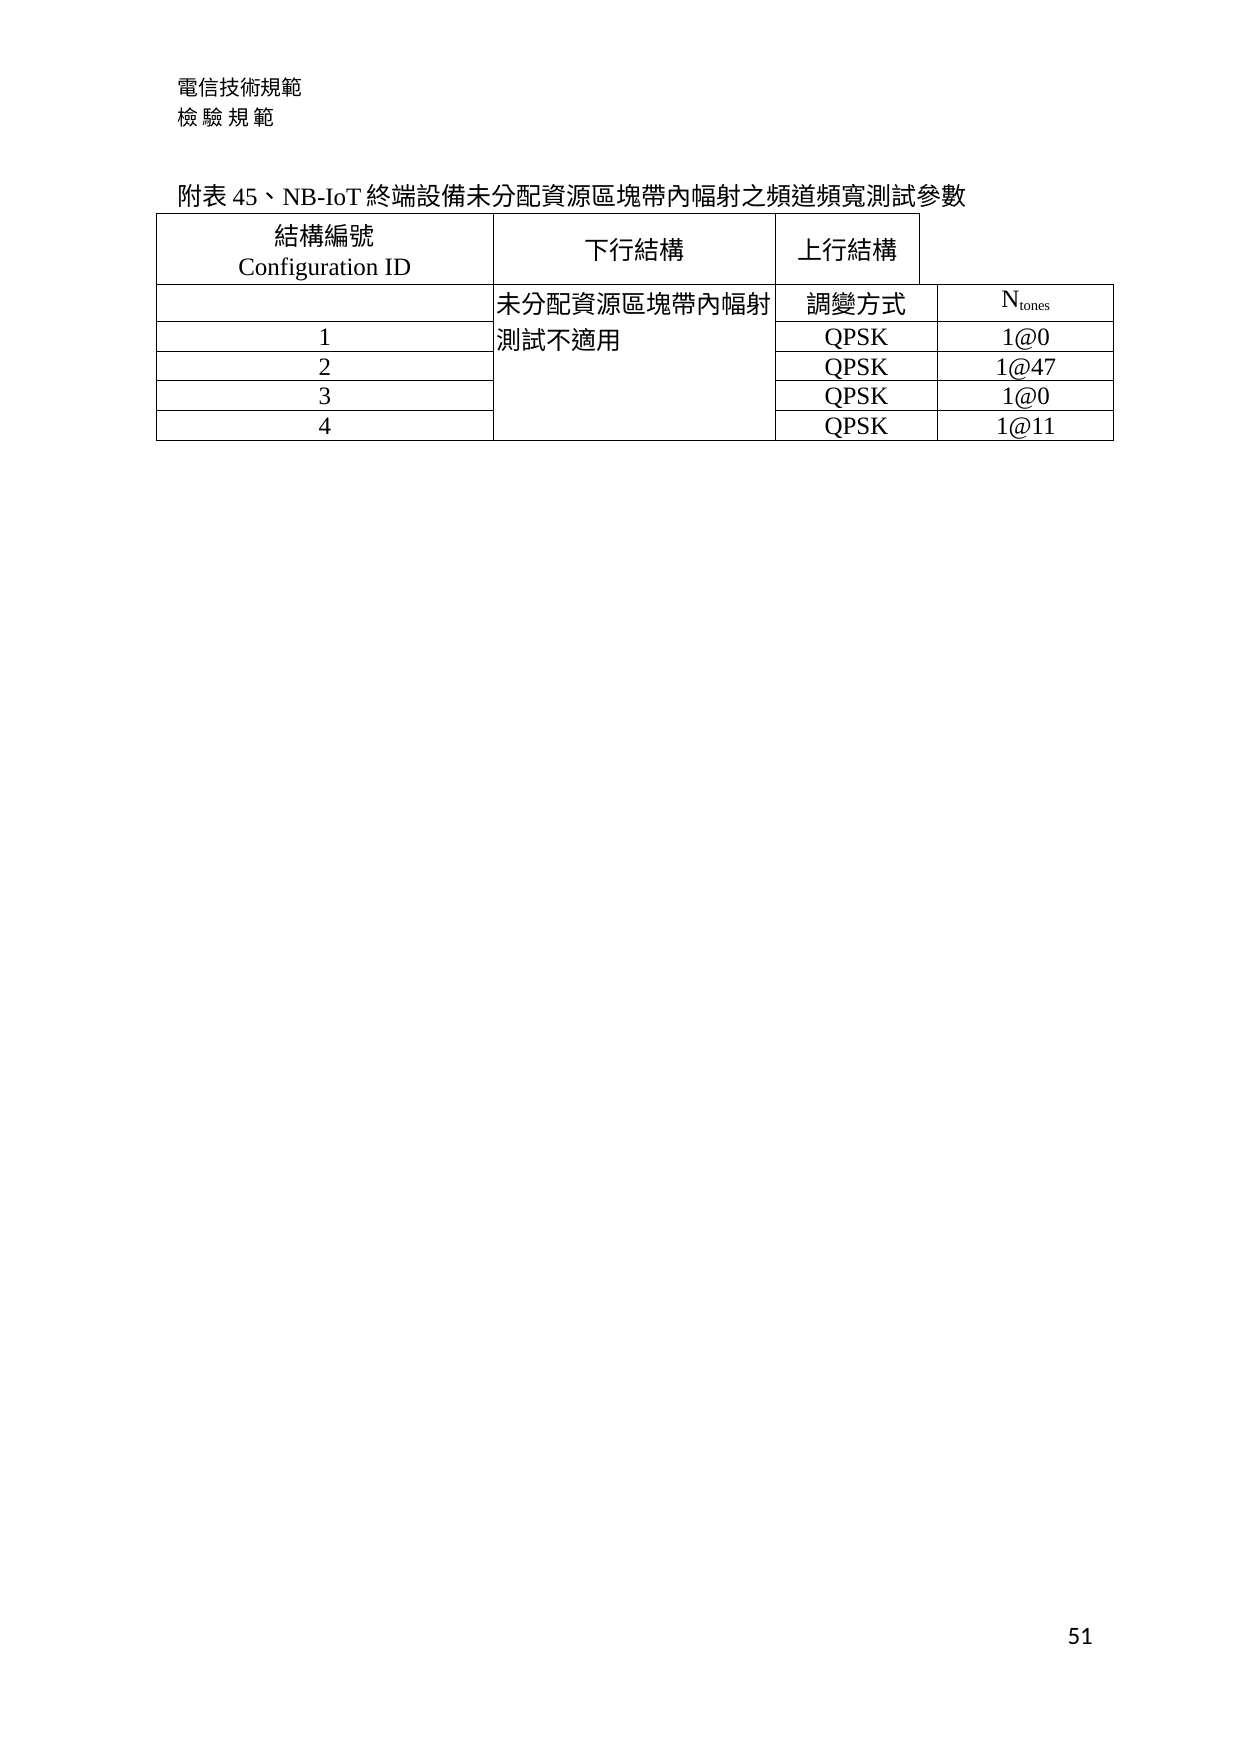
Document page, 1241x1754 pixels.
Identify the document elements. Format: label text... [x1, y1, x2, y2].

table_cell 1@11 [938, 411, 1113, 440]
table_cell QPSK [776, 411, 937, 440]
text 附表45、NB-IoT終端設備未分配資源區塊帶內幅射之頻道頻寬測試參數 [177, 176, 1092, 213]
table_cell 2 [157, 352, 493, 380]
table_header 上行結構 [776, 214, 919, 283]
table_header 結構編號 Configuration ID [157, 214, 493, 283]
table_cell 1@47 [938, 352, 1113, 380]
table_cell 3 [157, 381, 493, 410]
table_cell 1@0 [938, 381, 1113, 410]
table_cell QPSK [776, 352, 937, 380]
table_header 下行結構 [494, 214, 775, 283]
table_cell 1 [157, 322, 493, 351]
table_cell QPSK [776, 322, 937, 351]
table_cell Ntones [938, 285, 1113, 321]
table_cell 調變方式 [776, 285, 937, 321]
table_cell 1@0 [938, 322, 1113, 351]
table_cell QPSK [776, 381, 937, 410]
table_cell 4 [157, 411, 493, 440]
table_cell 未分配資源區塊帶內幅射測試不適用 [494, 285, 775, 440]
table_cell [157, 285, 493, 321]
